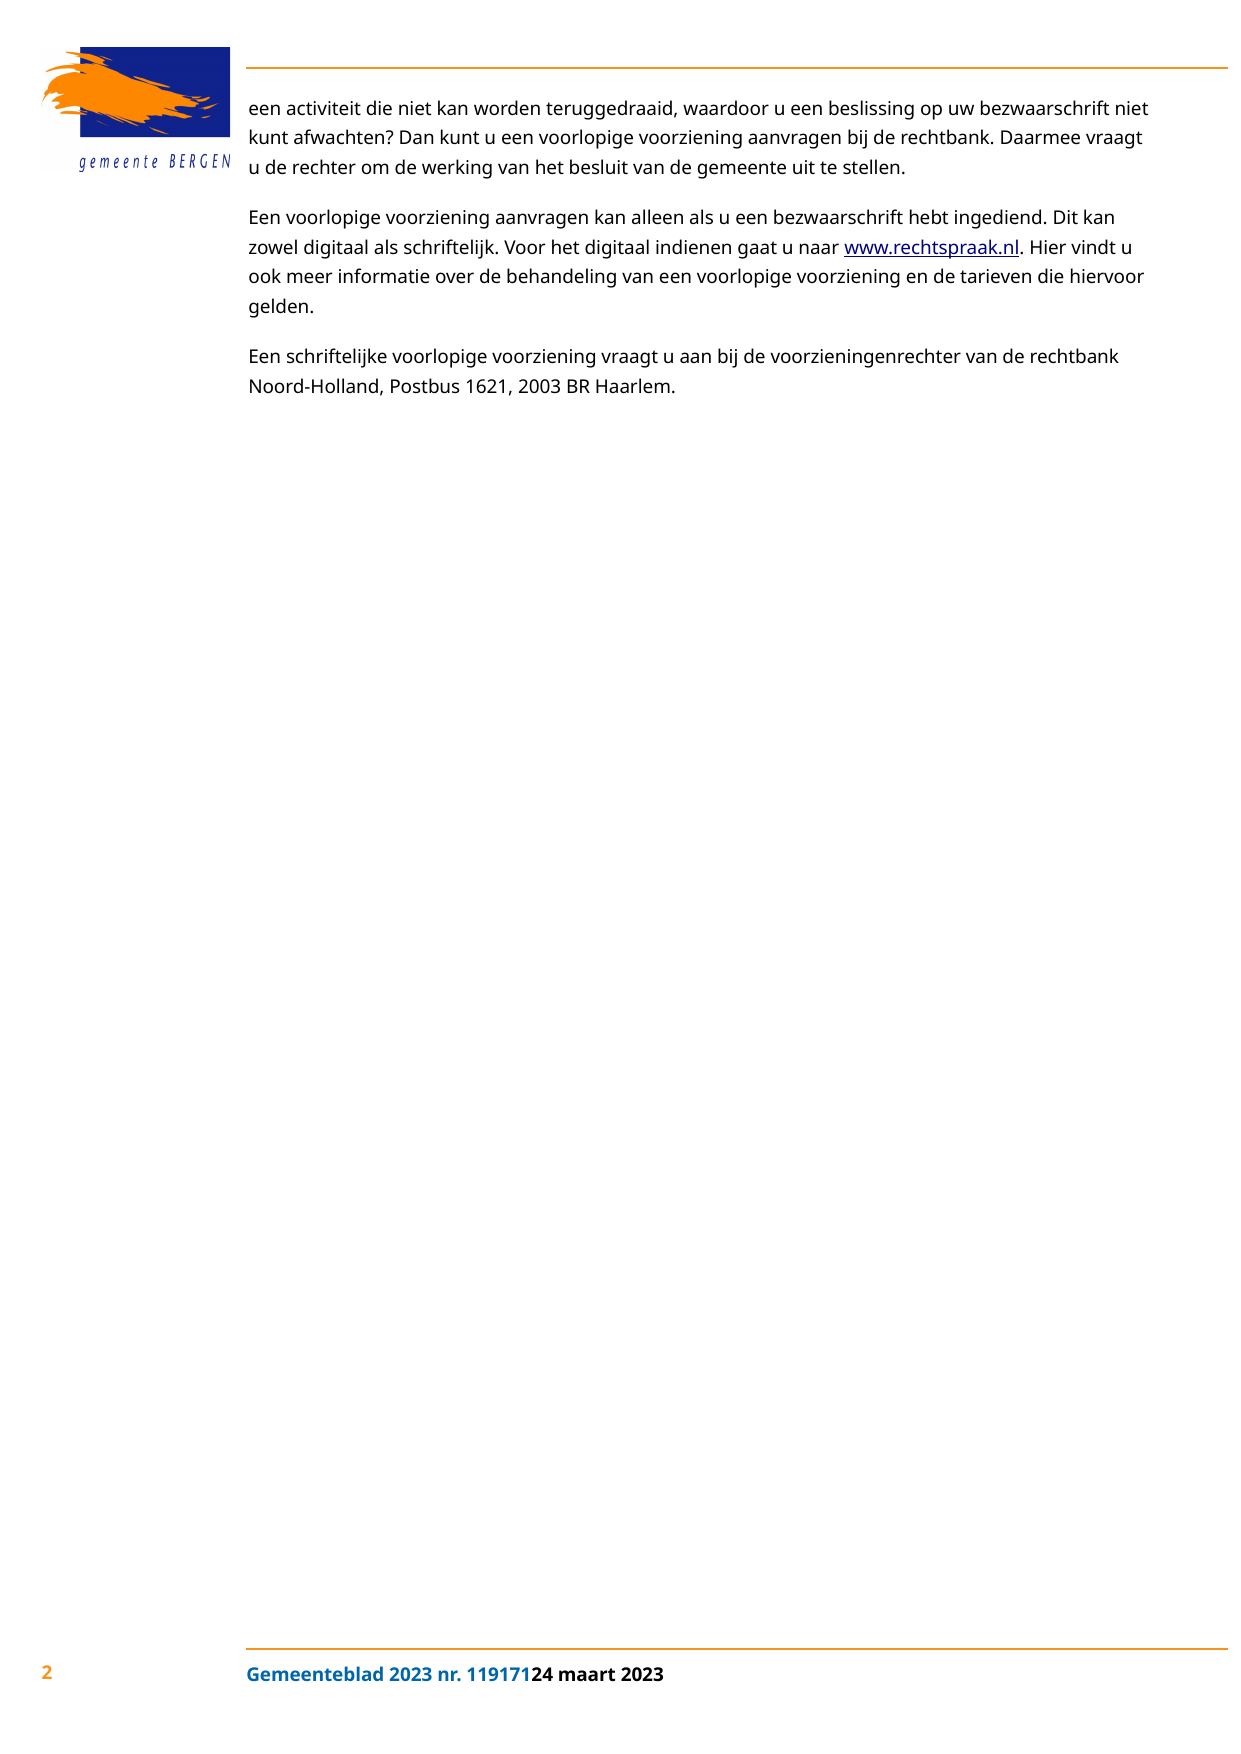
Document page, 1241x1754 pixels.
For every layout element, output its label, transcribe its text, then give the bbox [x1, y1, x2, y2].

text een activiteit die niet kan worden teruggedraaid, waardoor u een beslissing op uw bezwaarschrift niet kunt afwachten? Dan kunt u een voorlopige voorziening aanvragen bij de rechtbank. Daarmee vraagt u de rechter om de werking van het besluit van de gemeente uit te stellen. [248, 95, 1152, 180]
picture [41, 47, 231, 172]
text Een voorlopige voorziening aanvragen kan alleen als u een bezwaarschrift hebt ingediend. Dit kan zowel digitaal als schriftelijk. Voor het digitaal indienen gaat u naar www.rechtspraak.nl. Hier vindt u ook meer informatie over de behandeling van een voorlopige voorziening en de tarieven die hiervoor gelden. [248, 204, 1152, 319]
text Een schriftelijke voorlopige voorziening vraagt u aan bij de voorzieningenrechter van de rechtbank Noord-Holland, Postbus 1621, 2003 BR Haarlem. [248, 343, 1152, 399]
